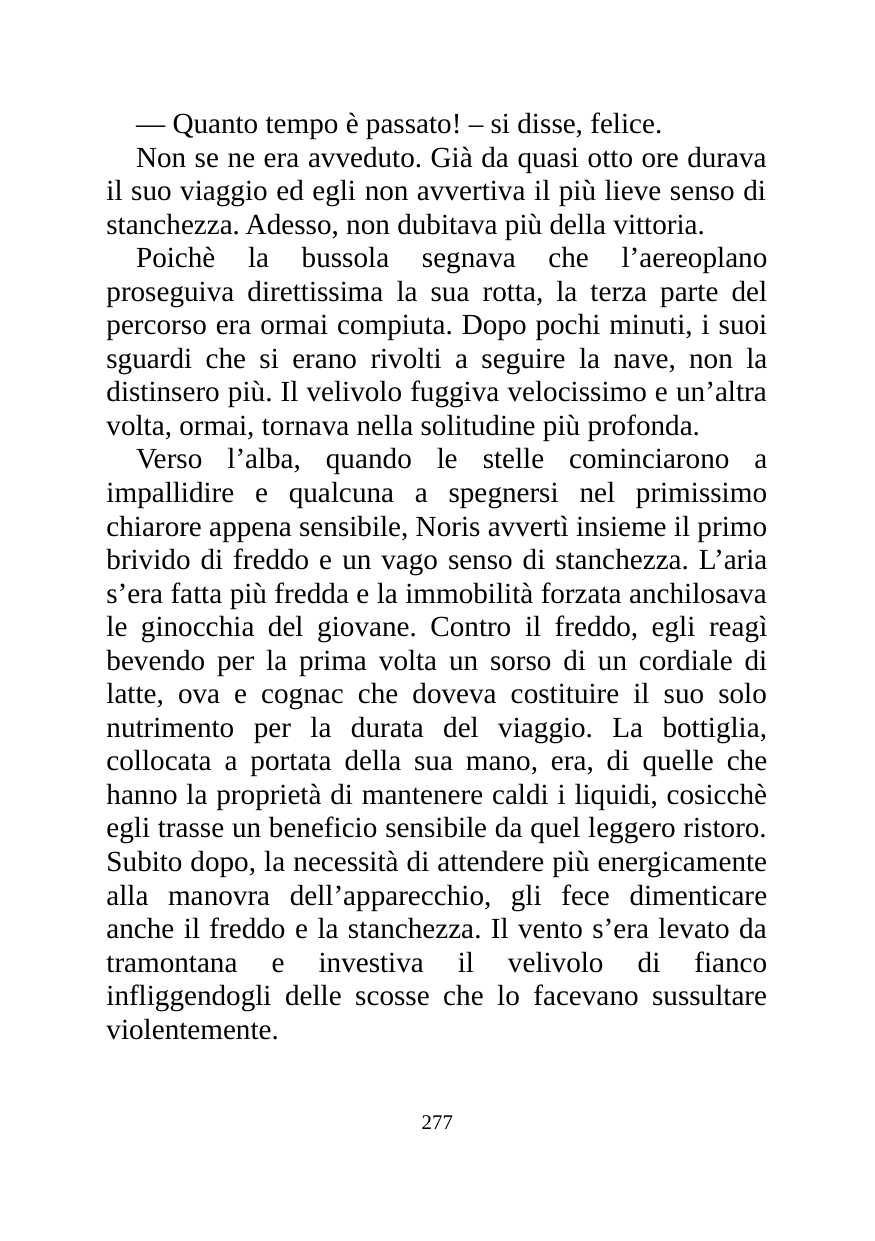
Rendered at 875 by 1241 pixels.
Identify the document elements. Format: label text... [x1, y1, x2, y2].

text — Quanto tempo è passato! – si disse, felice. [106, 106, 768, 140]
text Poichè la bussola segnava che l’aereoplano proseguiva direttissima la sua rotta, la terza parte del percorso era ormai compiuta. Dopo pochi minuti, i suoi sguardi che si erano rivolti a seguire la nave, non la distinsero più. Il velivolo fuggiva velocissimo e un’altra volta, ormai, tornava nella solitudine più profonda. [106, 240, 768, 442]
text Verso l’alba, quando le stelle cominciarono a impallidire e qualcuna a spegnersi nel primissimo chiarore appena sensibile, Noris avvertì insieme il primo brivido di freddo e un vago senso di stanchezza. L’aria s’era fatta più fredda e la immobilità forzata anchilosava le ginocchia del giovane. Contro il freddo, egli reagì bevendo per la prima volta un sorso di un cordiale di latte, ova e cognac che doveva costituire il suo solo nutrimento per la durata del viaggio. La bottiglia, collocata a portata della sua mano, era, di quelle che hanno la proprietà di mantenere caldi i liquidi, cosicchè egli trasse un beneficio sensibile da quel leggero ristoro. Subito dopo, la necessità di attendere più energicamente alla manovra dell’apparecchio, gli fece dimenticare anche il freddo e la stanchezza. Il vento s’era levato da tramontana e investiva il velivolo di fianco infliggendogli delle scosse che lo facevano sussultare violentemente. [106, 442, 768, 1045]
text Non se ne era avveduto. Già da quasi otto ore durava il suo viaggio ed egli non avvertiva il più lieve senso di stanchezza. Adesso, non dubitava più della vittoria. [106, 140, 768, 240]
